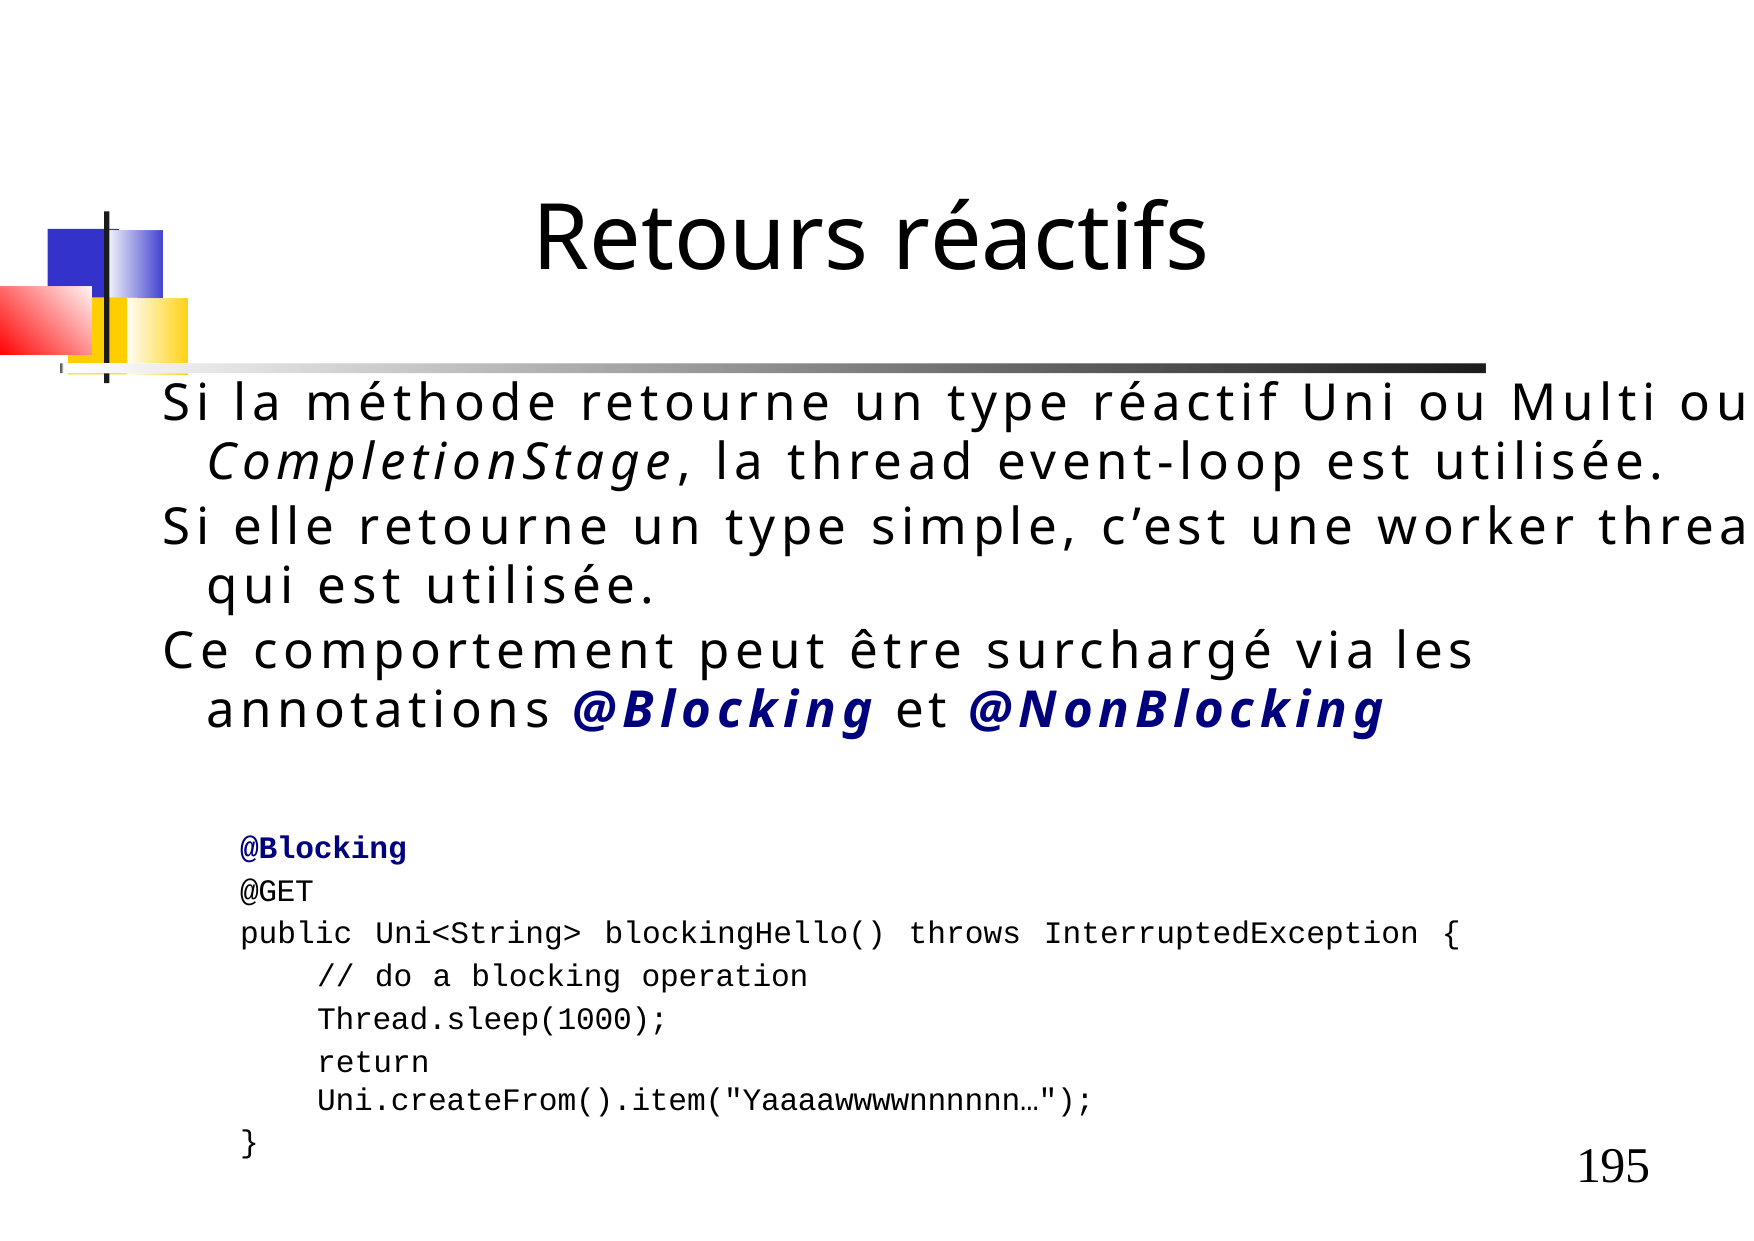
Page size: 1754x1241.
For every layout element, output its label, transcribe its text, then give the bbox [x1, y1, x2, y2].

picture [60, 229, 179, 384]
text_box Si la méthode retourne un type réactif Uni ou Multi ou CompletionStage, la thread event-loop est utilisée. Si elle retourne un type simple, c’est une worker thread qui est utilisée. Ce comportement peut être surchargé via les annotations @Blocking et @NonBlocking @Blocking @GET public Uni<String> blockingHello() throws InterruptedException { // do a blocking operation Thread.sleep(1000); return Uni.createFrom().item("Yaaaawwwwnnnnnn…"); } [161, 365, 1754, 1205]
title Retours réactifs [179, 183, 1564, 365]
picture [0, 285, 92, 355]
